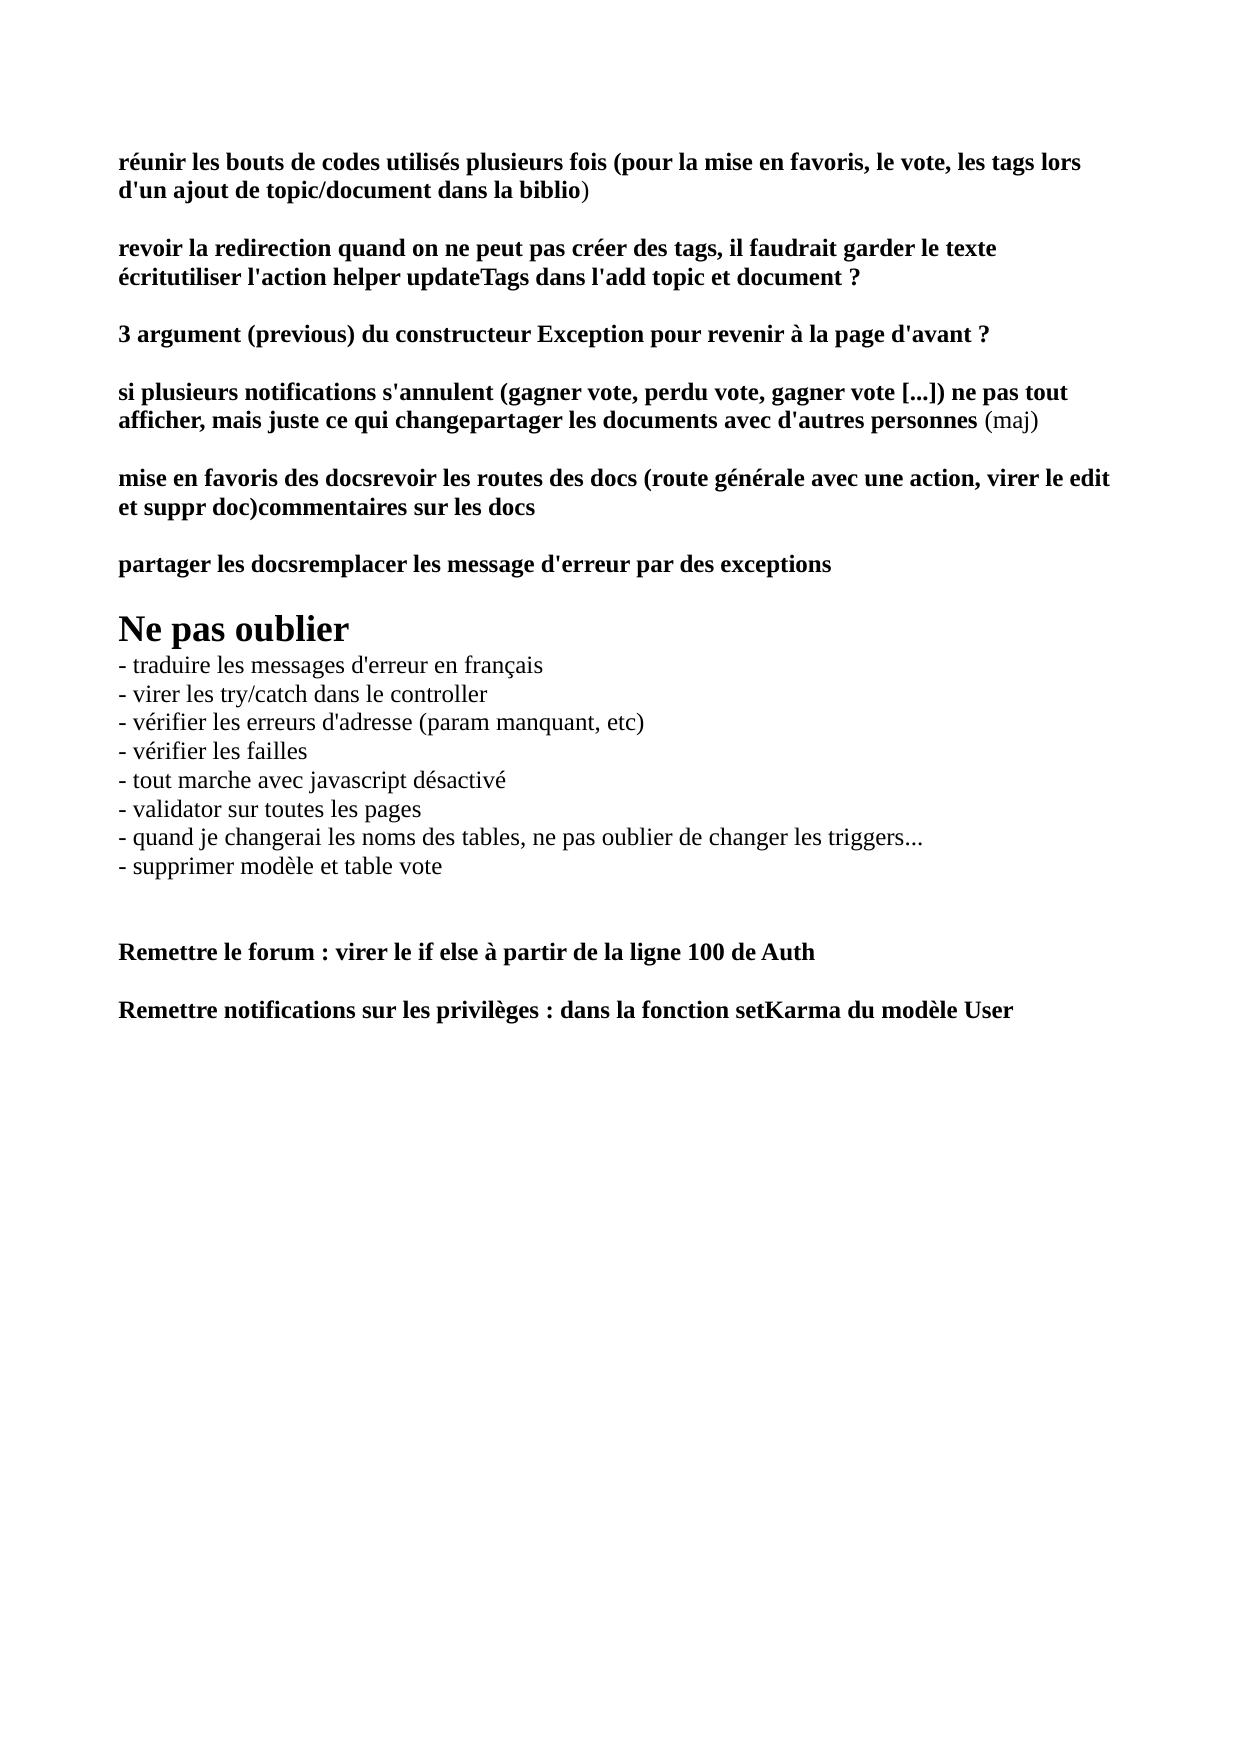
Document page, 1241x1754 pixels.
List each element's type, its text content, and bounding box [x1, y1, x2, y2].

text Remettre notifications sur les privilèges : dans la fonction setKarma du modèle User [118, 995, 1122, 1024]
text Ne pas oublier - traduire les messages d'erreur en français - virer les try/catch dans le controller - vérifier les erreurs d'adresse (param manquant, etc) - vérifier les failles - tout marche avec javascript désactivé - validator sur toutes les pages - quand je changerai les noms des tables, ne pas oublier de changer les triggers... - supprimer modèle et table vote Remettre le forum : virer le if else à partir de la ligne 100 de Auth [118, 607, 1122, 966]
text réunir les bouts de codes utilisés plusieurs fois (pour la mise en favoris, le vote, les tags lors d'un ajout de topic/document dans la biblio) revoir la redirection quand on ne peut pas créer des tags, il faudrait garder le texte écritutiliser l'action helper updateTags dans l'add topic et document ? 3 argument (previous) du constructeur Exception pour revenir à la page d'avant ? si plusieurs notifications s'annulent (gagner vote, perdu vote, gagner vote [...]) ne pas tout afficher, mais juste ce qui changepartager les documents avec d'autres personnes (maj) mise en favoris des docsrevoir les routes des docs (route générale avec une action, virer le edit et suppr doc)commentaires sur les docs partager les docsremplacer les message d'erreur par des exceptions [118, 147, 1122, 578]
